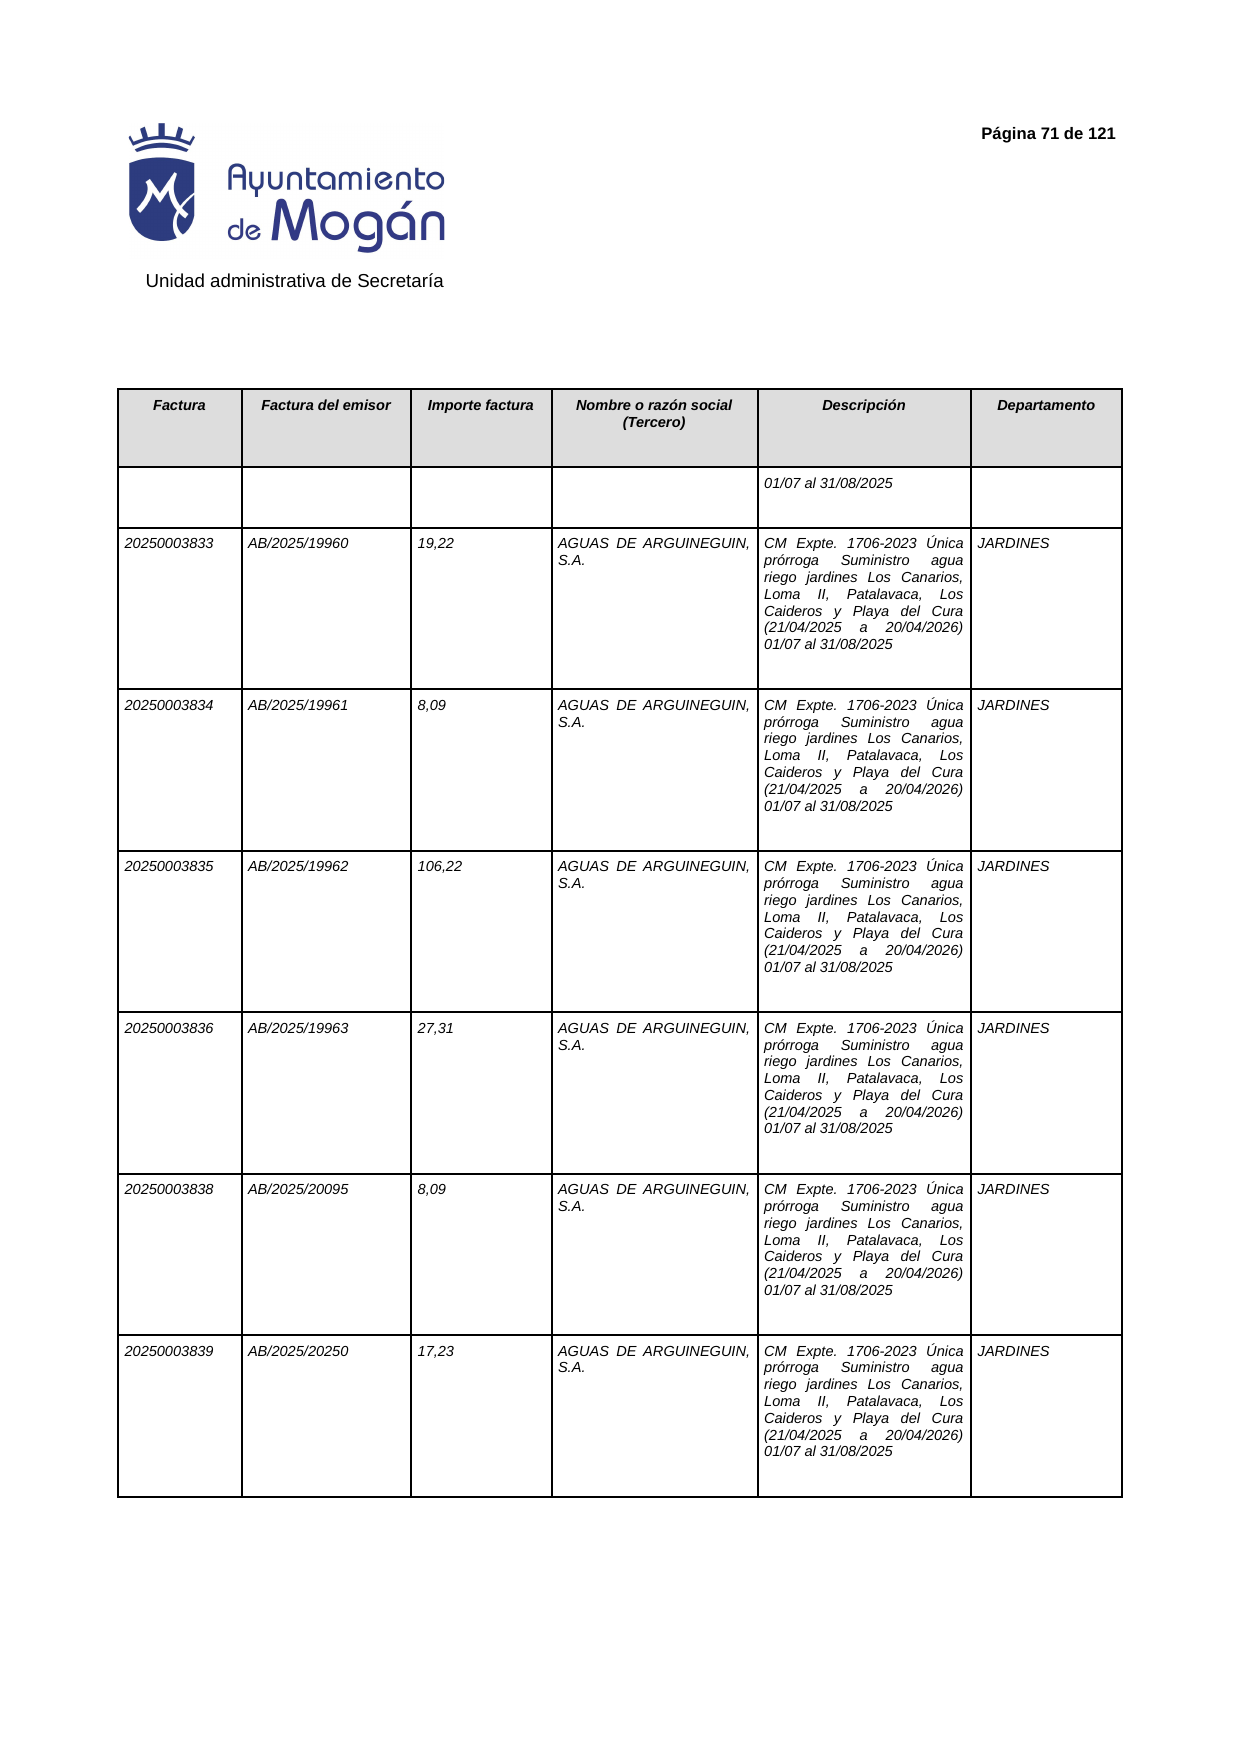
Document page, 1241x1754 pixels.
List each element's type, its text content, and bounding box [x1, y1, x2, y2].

table_cell CM Expte. 1706-2023 Única prórroga Suministro agua riego jardines Los Canarios, Loma II, Patalavaca, Los Caideros y Playa del Cura (21/04/2025 a 20/04/2026) 01/07 al 31/08/2025 [759, 852, 970, 1011]
table_cell JARDINES [972, 852, 1121, 1011]
table_cell AGUAS DE ARGUINEGUIN, S.A. [553, 1336, 757, 1496]
table_cell 20250003836 [119, 1013, 241, 1173]
table_header Departamento [972, 390, 1121, 466]
table_cell AGUAS DE ARGUINEGUIN, S.A. [553, 1175, 757, 1334]
table_cell AGUAS DE ARGUINEGUIN, S.A. [553, 852, 757, 1011]
table_cell CM Expte. 1706-2023 Única prórroga Suministro agua riego jardines Los Canarios, Loma II, Patalavaca, Los Caideros y Playa del Cura (21/04/2025 a 20/04/2026) 01/07 al 31/08/2025 [759, 690, 970, 850]
table_header Nombre o razón social (Tercero) [553, 390, 757, 466]
table_cell 20250003839 [119, 1336, 241, 1496]
table_cell 8,09 [412, 690, 551, 850]
table_cell 20250003835 [119, 852, 241, 1011]
table_header Importe factura [412, 390, 551, 466]
table_cell CM Expte. 1706-2023 Única prórroga Suministro agua riego jardines Los Canarios, Loma II, Patalavaca, Los Caideros y Playa del Cura (21/04/2025 a 20/04/2026) 01/07 al 31/08/2025 [759, 529, 970, 688]
table_cell JARDINES [972, 690, 1121, 850]
table_cell AB/2025/19963 [243, 1013, 410, 1173]
table_header Factura del emisor [243, 390, 410, 466]
table_header Descripción [759, 390, 970, 466]
table_cell CM Expte. 1706-2023 Única prórroga Suministro agua riego jardines Los Canarios, Loma II, Patalavaca, Los Caideros y Playa del Cura (21/04/2025 a 20/04/2026) 01/07 al 31/08/2025 [759, 1336, 970, 1496]
table_cell AB/2025/19960 [243, 529, 410, 688]
table_cell [553, 468, 757, 527]
table_cell [243, 468, 410, 527]
table_cell 20250003838 [119, 1175, 241, 1334]
table_cell 17,23 [412, 1336, 551, 1496]
table_cell 106,22 [412, 852, 551, 1011]
picture [128, 123, 445, 259]
table_cell AB/2025/20250 [243, 1336, 410, 1496]
table_cell 20250003834 [119, 690, 241, 850]
table_cell 20250003833 [119, 529, 241, 688]
table_cell JARDINES [972, 529, 1121, 688]
table_cell 8,09 [412, 1175, 551, 1334]
table_cell AGUAS DE ARGUINEGUIN, S.A. [553, 690, 757, 850]
table_cell [119, 468, 241, 527]
table_cell JARDINES [972, 1336, 1121, 1496]
table_cell [412, 468, 551, 527]
table_cell AB/2025/19962 [243, 852, 410, 1011]
table_cell JARDINES [972, 1013, 1121, 1173]
table_cell [972, 468, 1121, 527]
table_cell JARDINES [972, 1175, 1121, 1334]
table_cell AB/2025/20095 [243, 1175, 410, 1334]
table_cell 27,31 [412, 1013, 551, 1173]
table_cell AGUAS DE ARGUINEGUIN, S.A. [553, 1013, 757, 1173]
table_cell AB/2025/19961 [243, 690, 410, 850]
table_cell CM Expte. 1706-2023 Única prórroga Suministro agua riego jardines Los Canarios, Loma II, Patalavaca, Los Caideros y Playa del Cura (21/04/2025 a 20/04/2026) 01/07 al 31/08/2025 [759, 1175, 970, 1334]
table_cell CM Expte. 1706-2023 Única prórroga Suministro agua riego jardines Los Canarios, Loma II, Patalavaca, Los Caideros y Playa del Cura (21/04/2025 a 20/04/2026) 01/07 al 31/08/2025 [759, 1013, 970, 1173]
table_cell 01/07 al 31/08/2025 [759, 468, 970, 527]
table_cell AGUAS DE ARGUINEGUIN, S.A. [553, 529, 757, 688]
table_cell 19,22 [412, 529, 551, 688]
table_header Factura [119, 390, 241, 466]
